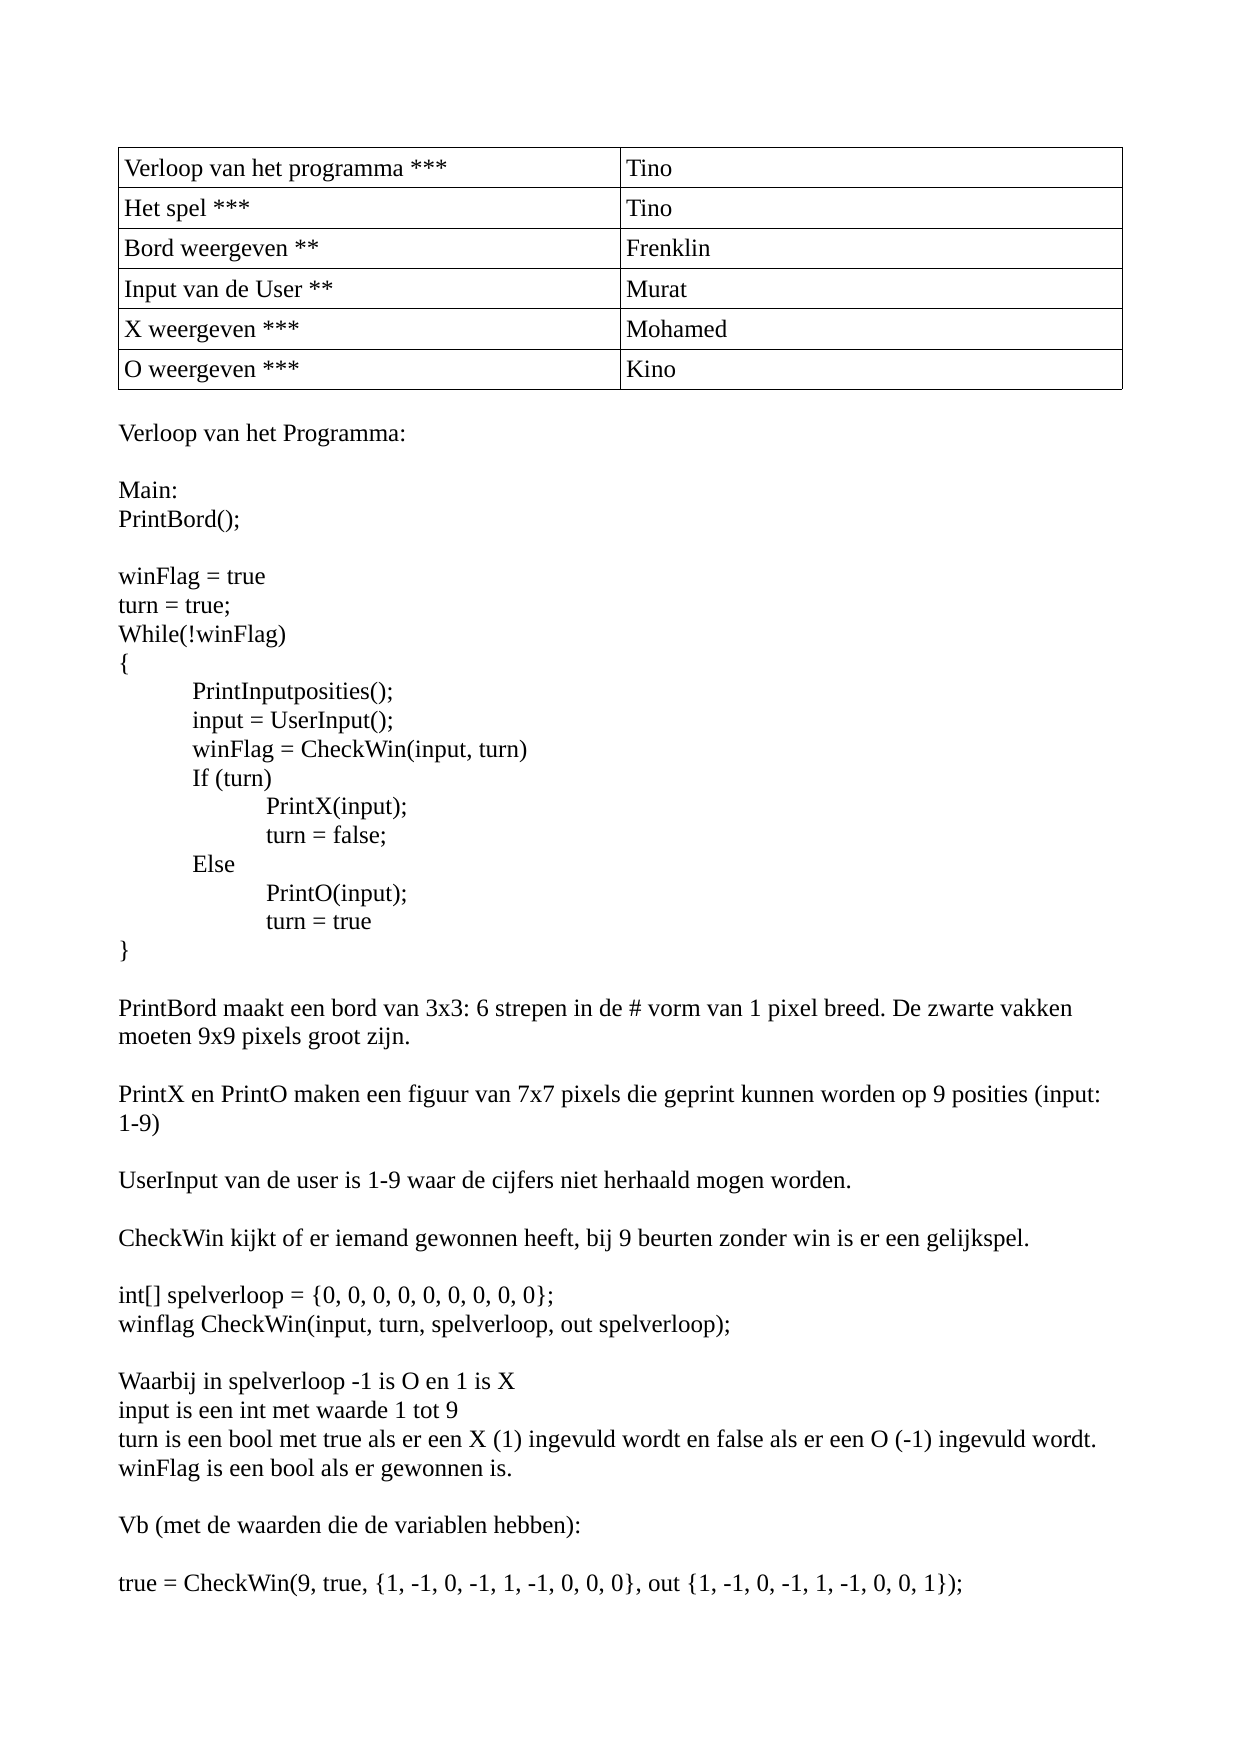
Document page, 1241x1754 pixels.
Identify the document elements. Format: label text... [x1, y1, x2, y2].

text PrintBord maakt een bord van 3x3: 6 strepen in de # vorm van 1 pixel breed. De zwarte vakken moeten 9x9 pixels groot zijn. [118, 993, 1122, 1050]
text { [118, 648, 1122, 676]
text CheckWin kijkt of er iemand gewonnen heeft, bij 9 beurten zonder win is er een gelijkspel. [118, 1223, 1122, 1251]
text turn = false; [118, 820, 1122, 849]
text true = CheckWin(9, true, {1, -1, 0, -1, 1, -1, 0, 0, 0}, out {1, -1, 0, -1, 1, -1, 0, 0, 1}); [118, 1568, 1122, 1596]
text If (turn) [118, 763, 1122, 791]
text input is een int met waarde 1 tot 9 [118, 1395, 1122, 1424]
text turn is een bool met true als er een X (1) ingevuld wordt en false als er een O (-1) ingevuld wordt. [118, 1424, 1122, 1453]
table_cell X weergeven *** [119, 309, 620, 348]
text winFlag = CheckWin(input, turn) [118, 734, 1122, 763]
table_cell Murat [621, 269, 1122, 308]
text turn = true; [118, 590, 1122, 619]
table_cell Input van de User ** [119, 269, 620, 308]
text PrintX en PrintO maken een figuur van 7x7 pixels die geprint kunnen worden op 9 posities (input: 1-9) [118, 1079, 1122, 1136]
table_header Tino [621, 148, 1122, 187]
text winflag CheckWin(input, turn, spelverloop, out spelverloop); [118, 1309, 1122, 1338]
text PrintBord(); [118, 504, 1122, 533]
text PrintInputposities(); [118, 676, 1122, 705]
table_cell Het spel *** [119, 188, 620, 227]
text Main: [118, 475, 1122, 504]
table_cell Kino [621, 350, 1122, 389]
table_cell O weergeven *** [119, 350, 620, 389]
text PrintX(input); [118, 791, 1122, 820]
table_cell Mohamed [621, 309, 1122, 348]
text Verloop van het Programma: [118, 418, 1122, 446]
text Waarbij in spelverloop -1 is O en 1 is X [118, 1366, 1122, 1395]
text While(!winFlag) [118, 619, 1122, 648]
text UserInput van de user is 1-9 waar de cijfers niet herhaald mogen worden. [118, 1165, 1122, 1194]
text Vb (met de waarden die de variablen hebben): [118, 1510, 1122, 1539]
text Else [118, 849, 1122, 878]
table_cell Bord weergeven ** [119, 229, 620, 268]
text winFlag = true [118, 561, 1122, 590]
text int[] spelverloop = {0, 0, 0, 0, 0, 0, 0, 0, 0}; [118, 1280, 1122, 1309]
table_header Verloop van het programma *** [119, 148, 620, 187]
text turn = true [118, 906, 1122, 935]
text winFlag is een bool als er gewonnen is. [118, 1453, 1122, 1481]
text } [118, 935, 1122, 964]
table_cell Tino [621, 188, 1122, 227]
text PrintO(input); [118, 878, 1122, 906]
table_cell Frenklin [621, 229, 1122, 268]
text input = UserInput(); [118, 705, 1122, 734]
